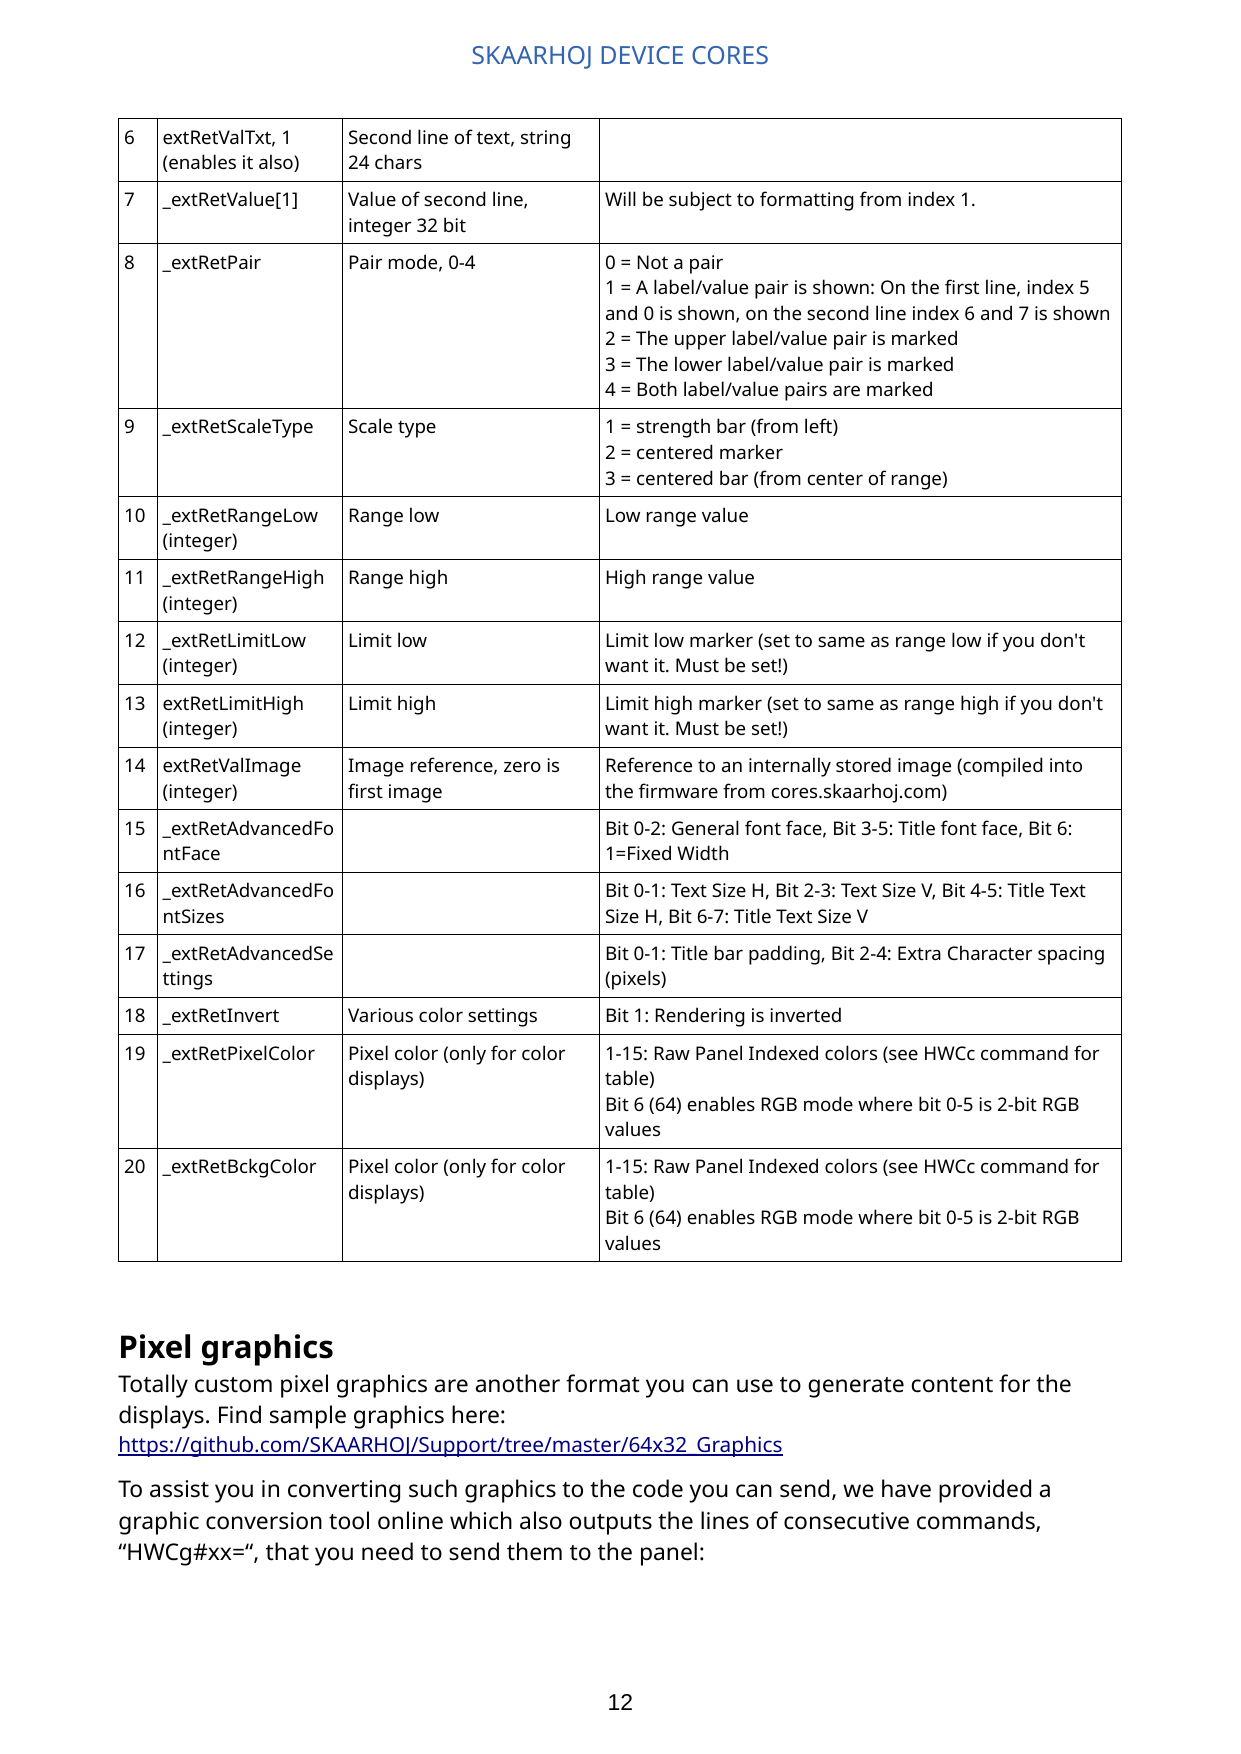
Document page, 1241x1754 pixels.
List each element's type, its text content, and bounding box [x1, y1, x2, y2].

table_cell Reference to an internally stored image (compiled into the firmware from cores.skaarhoj.com) [600, 748, 1121, 809]
table_cell 11 [119, 560, 157, 621]
table_cell extRetLimitHigh (integer) [158, 685, 342, 747]
table_cell Bit 1: Rendering is inverted [600, 998, 1121, 1034]
table_cell Image reference, zero is first image [343, 748, 599, 809]
text To assist you in converting such graphics to the code you can send, we have provided a graphic conversion tool online which also outputs the lines of consecutive commands, “HWCg#xx=“, that you need to send them to the panel: [118, 1473, 1122, 1567]
table_cell 1-15: Raw Panel Indexed colors (see HWCc command for table) Bit 6 (64) enables RGB mode where bit 0-5 is 2-bit RGB values [600, 1035, 1121, 1148]
table_cell 13 [119, 685, 157, 747]
table_cell Range low [343, 497, 599, 559]
table_cell 1-15: Raw Panel Indexed colors (see HWCc command for table) Bit 6 (64) enables RGB mode where bit 0-5 is 2-bit RGB values [600, 1149, 1121, 1261]
table_cell Pair mode, 0-4 [343, 244, 599, 408]
table_cell Bit 0-1: Text Size H, Bit 2-3: Text Size V, Bit 4-5: Title Text Size H, Bit 6-7: Title Text Size V [600, 873, 1121, 934]
table_cell [343, 873, 599, 934]
table_cell 19 [119, 1035, 157, 1148]
table_cell _extRetBckgColor [158, 1149, 342, 1261]
table_cell _extRetLimitLow (integer) [158, 622, 342, 684]
table_cell _extRetAdvancedFontFace [158, 810, 342, 872]
table_cell 0 = Not a pair 1 = A label/value pair is shown: On the first line, index 5 and 0 is shown, on the second line index 6 and 7 is shown 2 = The upper label/value pair is marked 3 = The lower label/value pair is marked 4 = Both label/value pairs are marked [600, 244, 1121, 408]
table_cell 8 [119, 244, 157, 408]
table_cell [343, 810, 599, 872]
table_cell 14 [119, 748, 157, 809]
text https://github.com/SKAARHOJ/Support/tree/master/64x32_Graphics [118, 1430, 1122, 1459]
table_cell 7 [119, 182, 157, 243]
table_cell 15 [119, 810, 157, 872]
table_cell Second line of text, string 24 chars [343, 119, 599, 181]
table_cell 1 = strength bar (from left) 2 = centered marker 3 = centered bar (from center of range) [600, 409, 1121, 496]
table_cell 12 [119, 622, 157, 684]
table_cell Value of second line, integer 32 bit [343, 182, 599, 243]
table_cell Limit low marker (set to same as range low if you don't want it. Must be set!) [600, 622, 1121, 684]
table_cell 10 [119, 497, 157, 559]
table_cell Bit 0-1: Title bar padding, Bit 2-4: Extra Character spacing (pixels) [600, 935, 1121, 997]
table_cell extRetValImage (integer) [158, 748, 342, 809]
table_cell _extRetAdvancedSettings [158, 935, 342, 997]
table_cell Limit low [343, 622, 599, 684]
table_cell Scale type [343, 409, 599, 496]
table_cell Limit high [343, 685, 599, 747]
table_cell Limit high marker (set to same as range high if you don't want it. Must be set!) [600, 685, 1121, 747]
table_cell Range high [343, 560, 599, 621]
table_cell _extRetScaleType [158, 409, 342, 496]
table_cell Will be subject to formatting from index 1. [600, 182, 1121, 243]
table_cell 17 [119, 935, 157, 997]
table_cell Pixel color (only for color displays) [343, 1149, 599, 1261]
table_cell [600, 119, 1121, 181]
table_cell Various color settings [343, 998, 599, 1034]
table_cell 9 [119, 409, 157, 496]
table_cell _extRetAdvancedFontSizes [158, 873, 342, 934]
table_cell _extRetRangeLow (integer) [158, 497, 342, 559]
table_cell Bit 0-2: General font face, Bit 3-5: Title font face, Bit 6: 1=Fixed Width [600, 810, 1121, 872]
table_cell [343, 935, 599, 997]
text Totally custom pixel graphics are another format you can use to generate content for the displays. Find sample graphics here: [118, 1368, 1122, 1430]
table_cell Pixel color (only for color displays) [343, 1035, 599, 1148]
table_cell Low range value [600, 497, 1121, 559]
table_cell High range value [600, 560, 1121, 621]
table_cell _extRetValue[1] [158, 182, 342, 243]
table_cell 20 [119, 1149, 157, 1261]
table_cell _extRetInvert [158, 998, 342, 1034]
table_cell 6 [119, 119, 157, 181]
table_cell 16 [119, 873, 157, 934]
table_cell extRetValTxt, 1 (enables it also) [158, 119, 342, 181]
table_cell 18 [119, 998, 157, 1034]
table_cell _extRetPixelColor [158, 1035, 342, 1148]
table_cell _extRetPair [158, 244, 342, 408]
subtitle Pixel graphics [118, 1325, 1122, 1368]
table_cell _extRetRangeHigh (integer) [158, 560, 342, 621]
